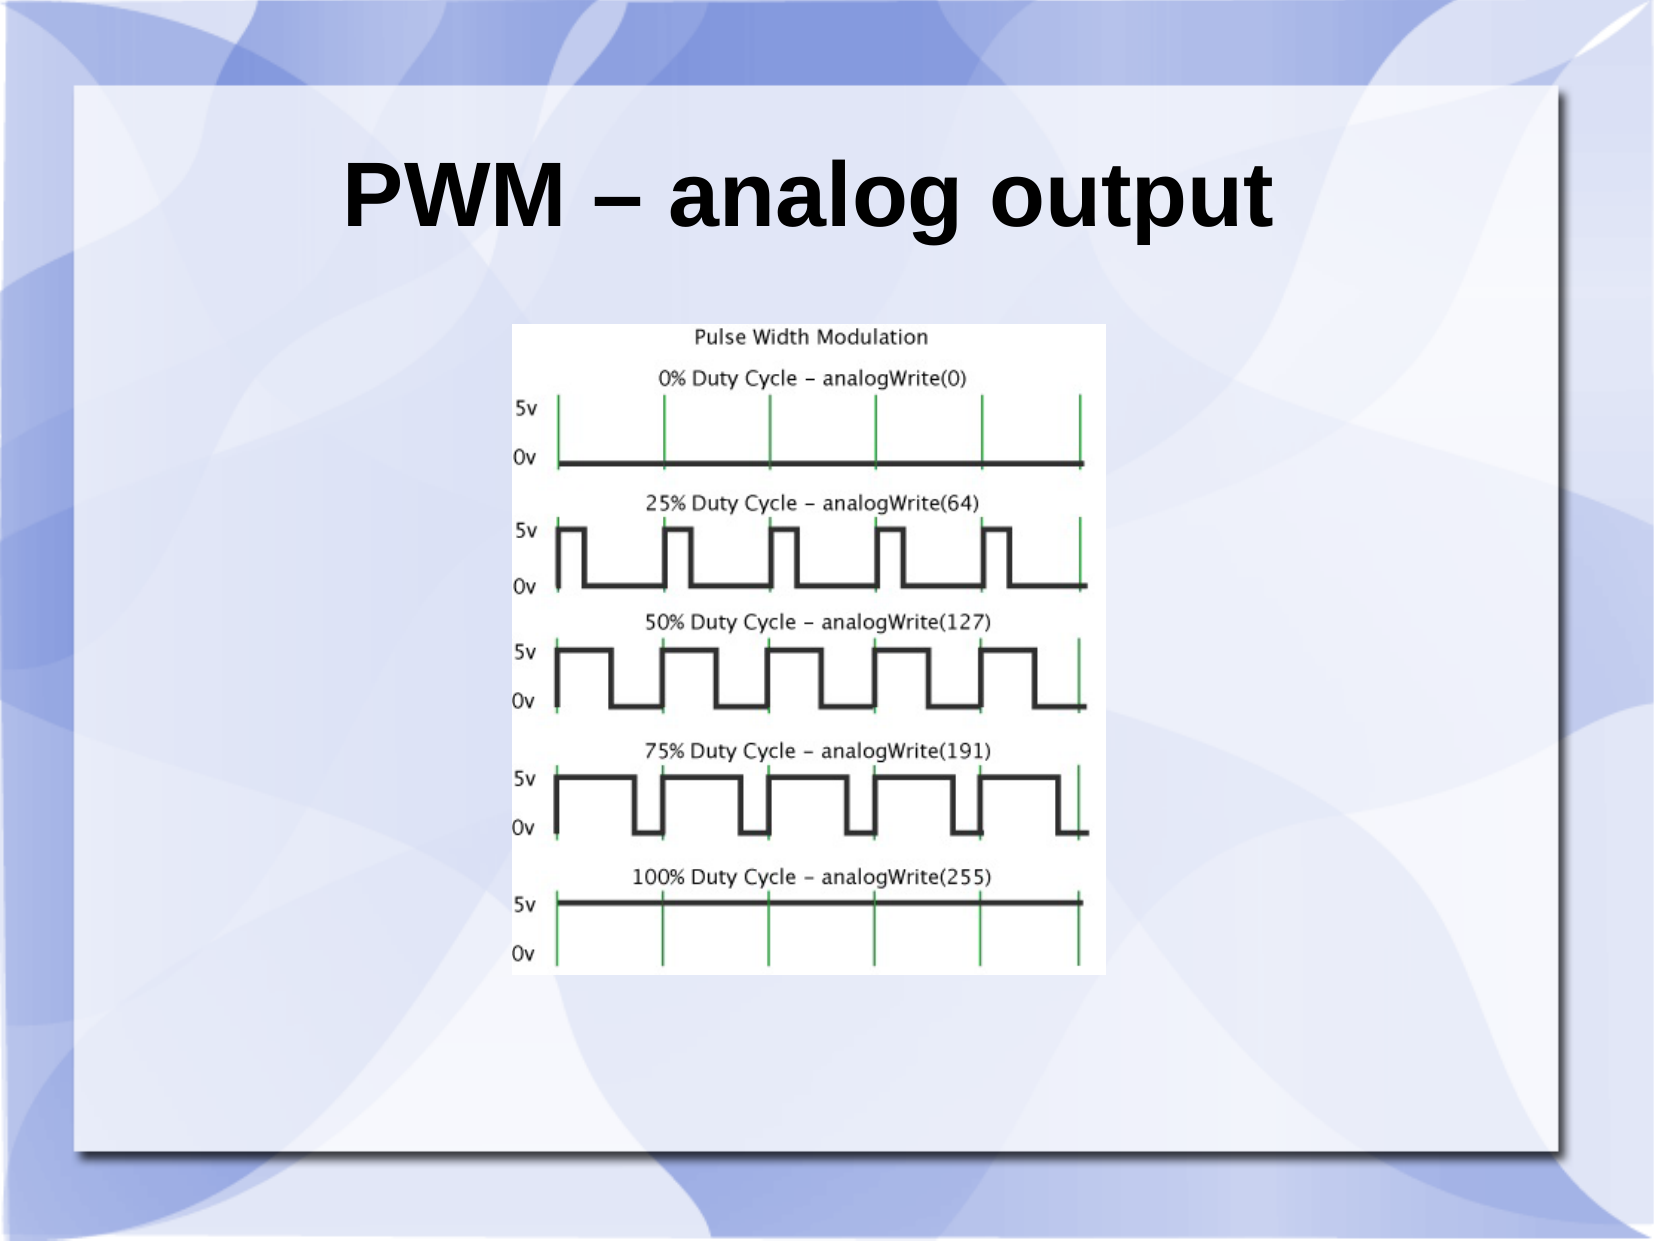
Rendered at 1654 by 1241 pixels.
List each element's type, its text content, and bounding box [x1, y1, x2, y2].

title PWM – analog output [82, 90, 1536, 298]
picture [0, 0, 1654, 1241]
